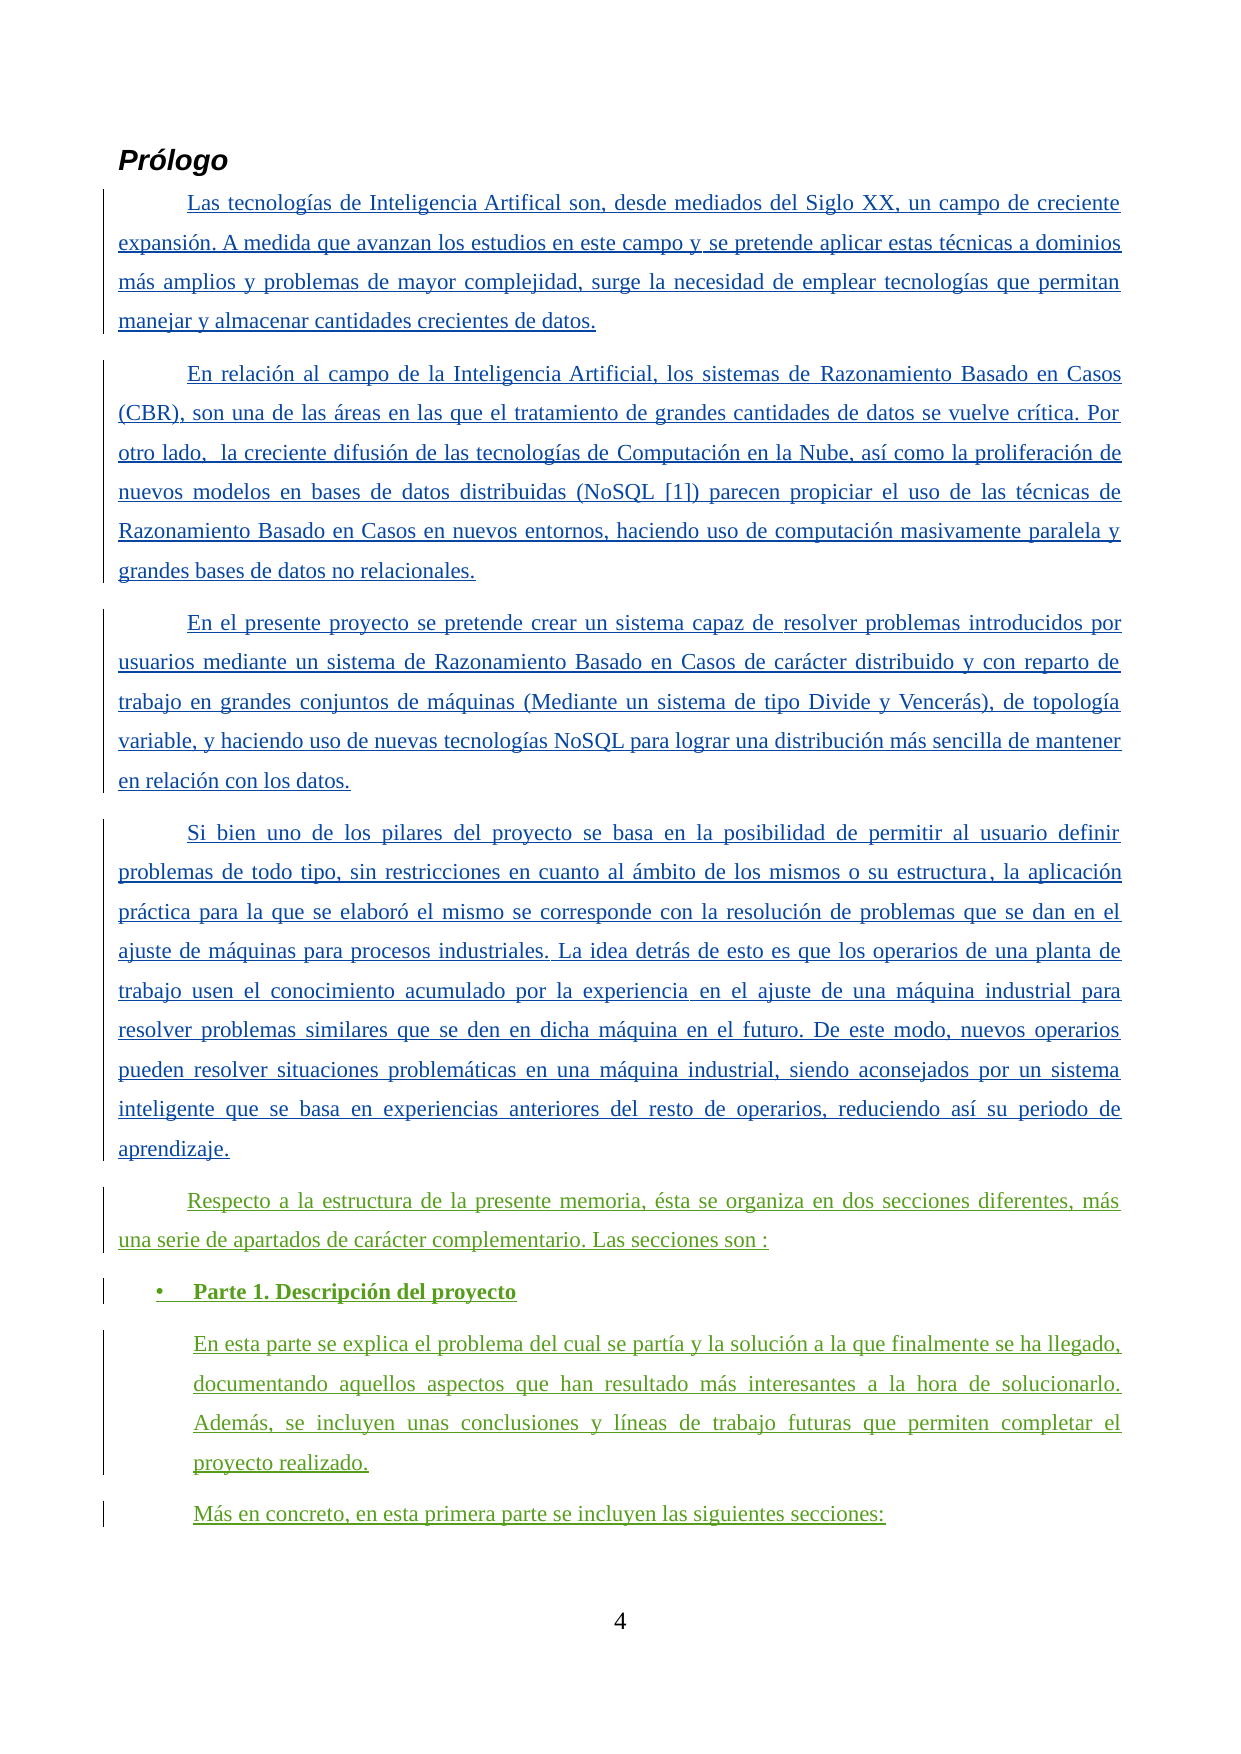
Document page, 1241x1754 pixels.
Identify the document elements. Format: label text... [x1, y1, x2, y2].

text aprendizaje. [118, 1119, 1122, 1161]
list Más en concreto, en esta primera parte se incluyen las siguientes secciones: [156, 1501, 1122, 1527]
text Razonamiento Basado en Casos en nuevos entornos, haciendo uso de computación masivamente paralela y grandes bases de datos no relacionales. [118, 502, 1122, 583]
text ajuste de máquinas para procesos industriales. La idea detrás de esto es que los operarios de una planta de [118, 922, 1122, 960]
list Parte 1. Descripción del proyecto [156, 1278, 1122, 1304]
text nuevos modelos en bases de datos distribuidas (NoSQL [1]) parecen propiciar el uso de las técnicas de [118, 463, 1122, 501]
subtitle Prólogo [118, 143, 1122, 177]
text más amplios y problemas de mayor complejidad, surge la necesidad de emplear tecnologías que permitan manejar y almacenar cantidades crecientes de datos. [118, 252, 1122, 334]
text trabajo usen el conocimiento acumulado por la experiencia en el ajuste de una máquina industrial para [118, 961, 1122, 1000]
text Si bien uno de los pilares del proyecto se basa en la posibilidad de permitir al usuario definir problemas de todo tipo, sin restricciones en cuanto al ámbito de los mismos o su estructura, la aplicación [118, 819, 1122, 881]
text Respecto a la estructura de la presente memoria, ésta se organiza en dos secciones diferentes, más una serie de apartados de carácter complementario. Las secciones son : [118, 1187, 1122, 1252]
text En el presente proyecto se pretende crear un sistema capaz de resolver problemas introducidos por usuarios mediante un sistema de Razonamiento Basado en Casos de carácter distribuido y con reparto de trabajo en grandes conjuntos de máquinas (Mediante un sistema de tipo Divide y Vencerás), de topología variable, y haciendo uso de nuevas tecnologías NoSQL para lograr una distribución más sencilla de mantener [118, 609, 1122, 750]
text en relación con los datos. [118, 751, 1122, 793]
text resolver problemas similares que se den en dicha máquina en el futuro. De este modo, nuevos operarios pueden resolver situaciones problemáticas en una máquina industrial, siendo aconsejados por un sistema inteligente que se basa en experiencias anteriores del resto de operarios, reduciendo así su periodo de [118, 1001, 1122, 1118]
text Las tecnologías de Inteligencia Artifical son, desde mediados del Siglo XX, un campo de creciente expansión. A medida que avanzan los estudios en este campo y se pretende aplicar estas técnicas a dominios [118, 189, 1122, 251]
list En esta parte se explica el problema del cual se partía y la solución a la que finalmente se ha llegado, documentando aquellos aspectos que han resultado más interesantes a la hora de solucionarlo. Además, se incluyen unas conclusiones y líneas de trabajo futuras que permiten completar el proyecto realizado. [156, 1330, 1122, 1475]
text En relación al campo de la Inteligencia Artificial, los sistemas de Razonamiento Basado en Casos (CBR), son una de las áreas en las que el tratamiento de grandes cantidades de datos se vuelve crítica. Por otro lado, la creciente difusión de las tecnologías de Computación en la Nube, así como la proliferación de [118, 359, 1122, 461]
text práctica para la que se elaboró el mismo se corresponde con la resolución de problemas que se dan en el [118, 883, 1122, 921]
